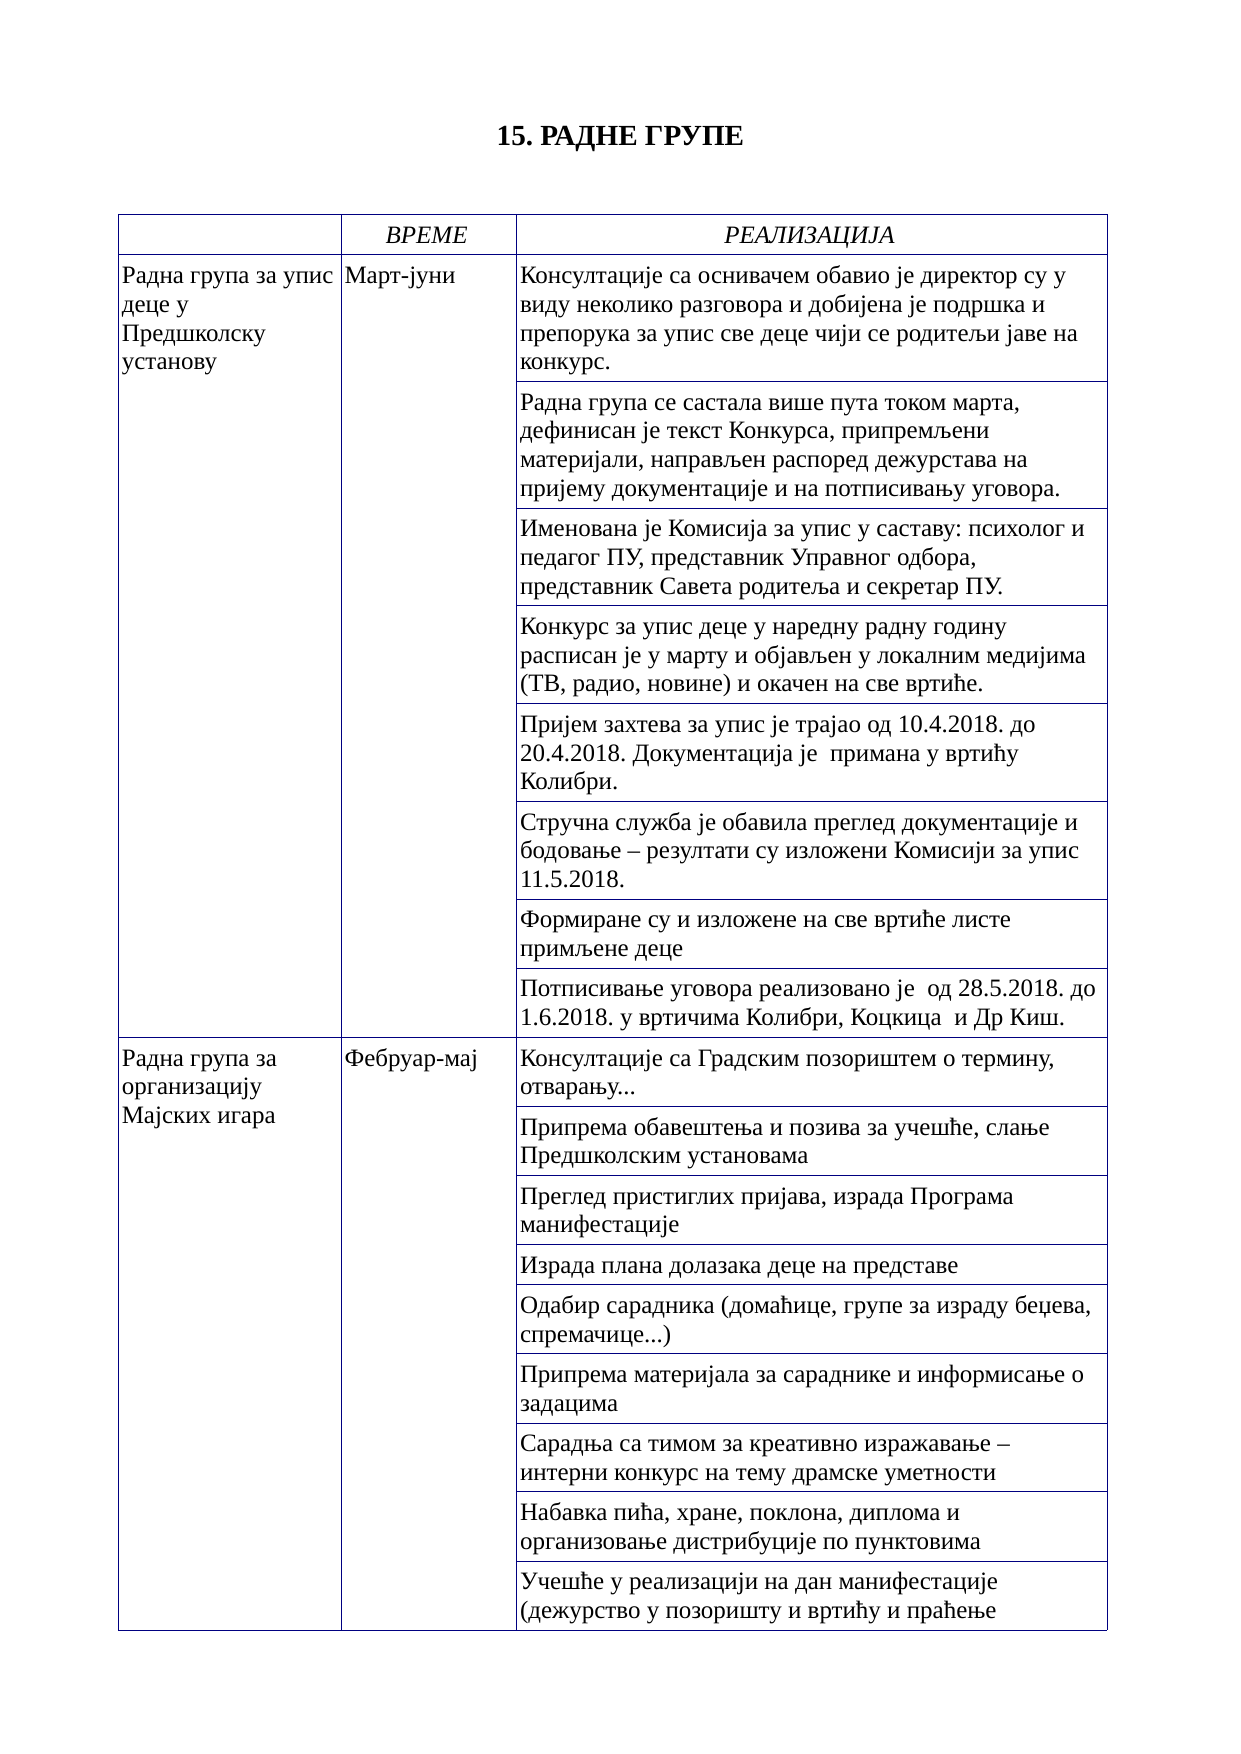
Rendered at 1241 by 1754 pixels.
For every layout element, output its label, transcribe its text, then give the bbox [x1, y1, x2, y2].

table_cell Израда плана долазака деце на представе [517, 1245, 1107, 1284]
table_cell Март-јуни [342, 255, 516, 1037]
table_cell Одабир сарадника (домаћице, групе за израду беџева, спремачице...) [517, 1285, 1107, 1353]
table_header [119, 215, 341, 254]
table_cell Фебруар-мај [342, 1038, 516, 1629]
table_cell Радна група се састала више пута током марта, дефинисан је текст Конкурса, припремљени материјали, направљен распоред дежурстава на пријему документације и на потписивању уговора. [517, 382, 1107, 507]
table_cell Радна група за организацију Мајских игара [119, 1038, 341, 1629]
table_cell Припрема материјала за сараднике и информисање о задацима [517, 1354, 1107, 1422]
table_cell Формиране су и изложене на све вртиће листе примљене деце [517, 900, 1107, 968]
table_cell Стручна служба је обавила преглед документације и бодовање – резултати су изложени Комисији за упис 11.5.2018. [517, 802, 1107, 899]
table_cell Преглед пристиглих пријава, израда Програма манифестације [517, 1176, 1107, 1244]
table_cell Консултације са Градским позориштем о термину, отварању... [517, 1038, 1107, 1106]
table_cell Радна група за упис деце у Предшколску установу [119, 255, 341, 1037]
table_header ВРЕМЕ [342, 215, 516, 254]
table_cell Набавка пића, хране, поклона, диплома и организовање дистрибуције по пунктовима [517, 1492, 1107, 1561]
table_cell Сарадња са тимом за креативно изражавање – интерни конкурс на тему драмске уметности [517, 1424, 1107, 1491]
table_cell Припрема обавештења и позива за учешће, слање Предшколским установама [517, 1107, 1107, 1175]
table_cell Пријем захтева за упис је трајао од 10.4.2018. до 20.4.2018. Документација је примана у вртићу Колибри. [517, 704, 1107, 801]
table_cell Конкурс за упис деце у наредну радну годину расписан је у марту и објављен у локалним медијима (ТВ, радио, новине) и окачен на све вртиће. [517, 606, 1107, 703]
table_cell Консултације са оснивачем обавио је директор су у виду неколико разговора и добијена је подршка и препорука за упис све деце чији се родитељи јаве на конкурс. [517, 255, 1107, 381]
table_header РЕАЛИЗАЦИЈА [517, 215, 1107, 254]
text 15. РАДНЕ ГРУПЕ [118, 118, 1122, 152]
table_cell Потписивање уговора реализовано је од 28.5.2018. до 1.6.2018. у вртичима Колибри, Коцкица и Др Киш. [517, 969, 1107, 1037]
table_cell Именована је Комисија за упис у саставу: психолог и педагог ПУ, представник Управног одбора, представник Савета родитеља и секретар ПУ. [517, 509, 1107, 605]
table_cell Учешће у реализацији на дан манифестације (дежурство у позоришту и вртићу и праћење [517, 1562, 1107, 1629]
